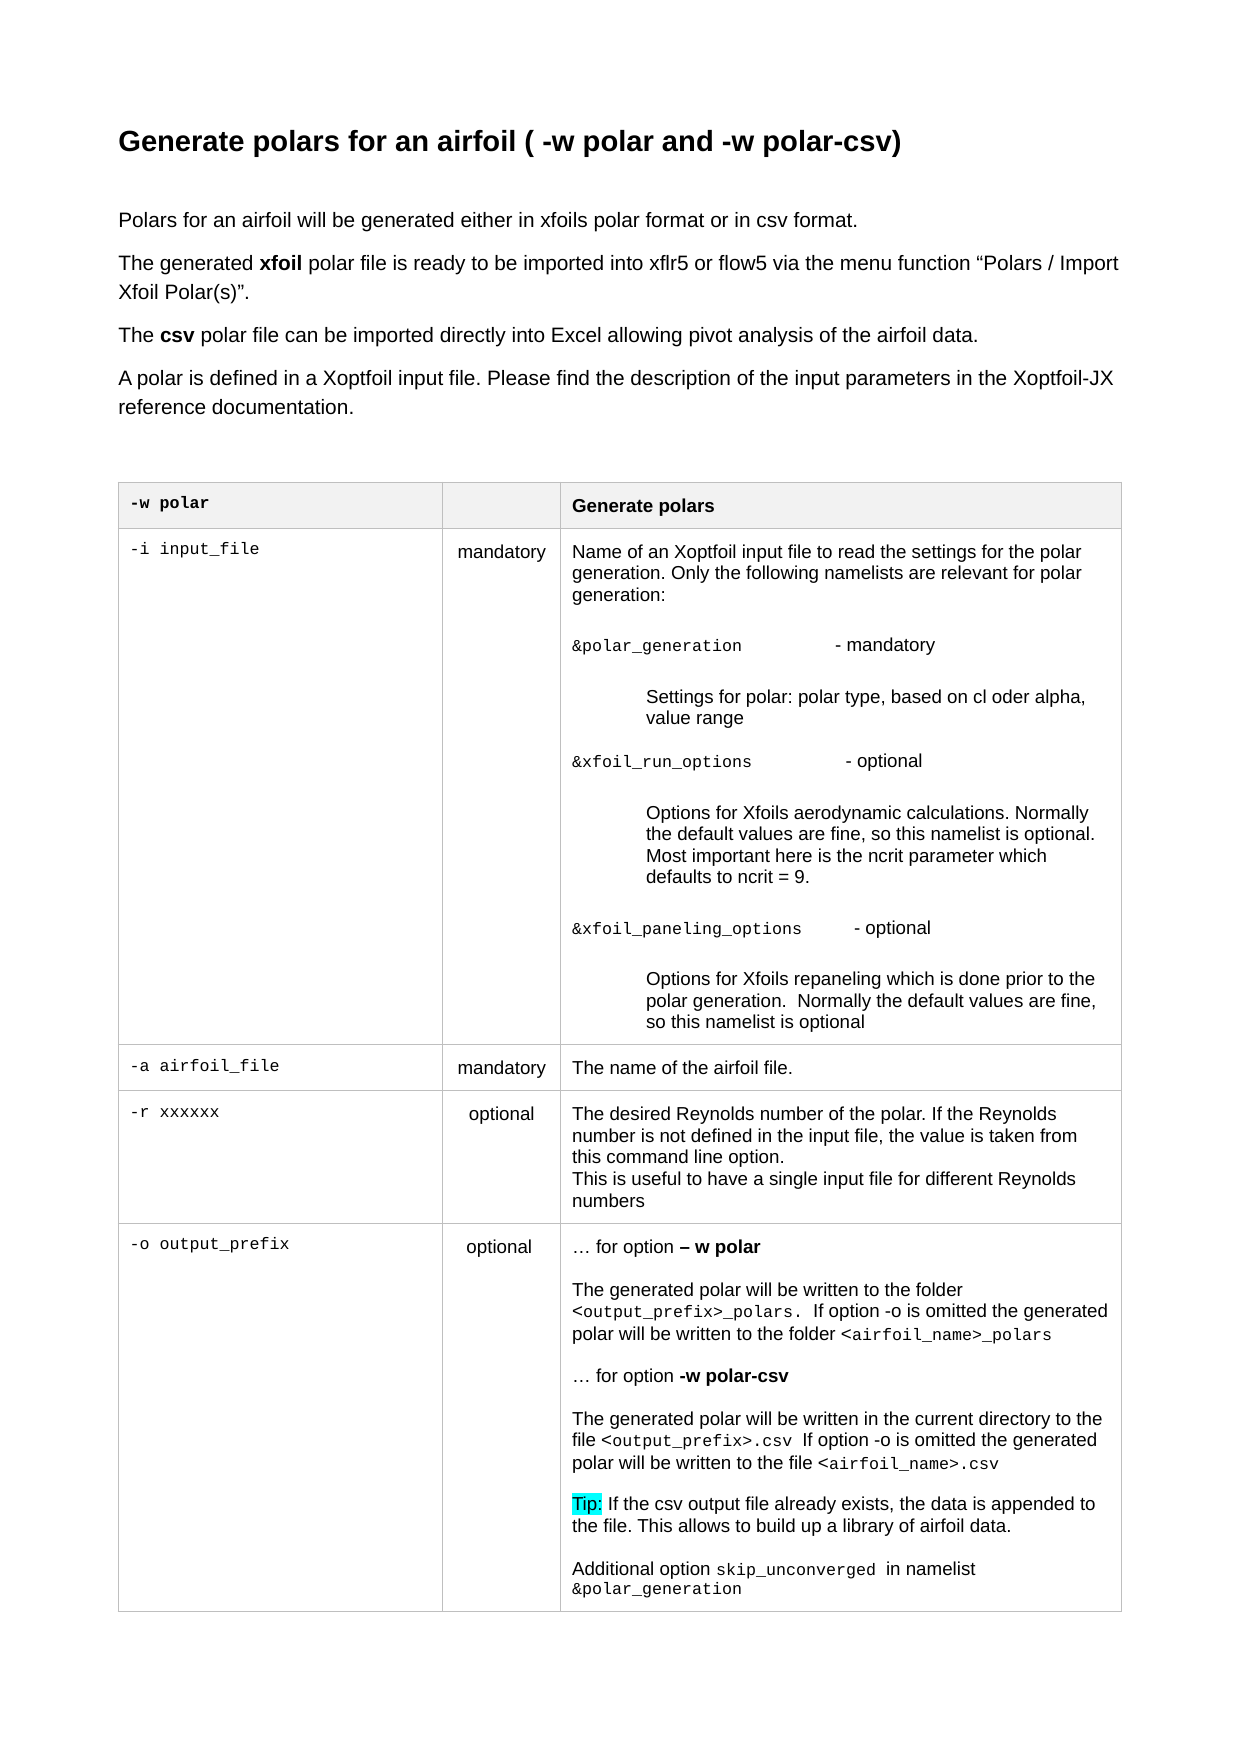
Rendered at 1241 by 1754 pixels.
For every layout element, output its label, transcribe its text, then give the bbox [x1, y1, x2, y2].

table_cell Name of an Xoptfoil input file to read the settings for the polar generation. Only the following namelists are relevant for polar generation: &polar_generation - mandatory Settings for polar: polar type, based on cl oder alpha, value range &xfoil_run_options - optional Options for Xfoils aerodynamic calculations. Normally the default values are fine, so this namelist is optional. Most important here is the ncrit parameter which defaults to ncrit = 9. &xfoil_paneling_options - optional Options for Xfoils repaneling which is done prior to the polar generation. Normally the default values are fine, so this namelist is optional [561, 529, 1121, 1044]
text Polars for an airfoil will be generated either in xfoils polar format or in csv format. [118, 207, 1122, 231]
text The generated xfoil polar file is ready to be imported into xflr5 or flow5 via the menu function “Polars / Import Xfoil Polar(s)”. [118, 251, 1122, 303]
table_cell -a airfoil_file [119, 1045, 442, 1090]
table_cell -o output_prefix [119, 1224, 442, 1611]
table_cell … for option – w polar The generated polar will be written to the folder <output_prefix>_polars. If option -o is omitted the generated polar will be written to the folder <airfoil_name>_polars … for option -w polar-csv The generated polar will be written in the current directory to the file <output_prefix>.csv If option -o is omitted the generated polar will be written to the file <airfoil_name>.csv Tip: If the csv output file already exists, the data is appended to the file. This allows to build up a library of airfoil data. Additional option skip_unconverged in namelist &polar_generation [561, 1224, 1121, 1611]
table_cell optional [443, 1224, 560, 1611]
table_cell -i input_file [119, 529, 442, 1044]
table_cell The desired Reynolds number of the polar. If the Reynolds number is not defined in the input file, the value is taken from this command line option. This is useful to have a single input file for different Reynolds numbers [561, 1091, 1121, 1223]
table_header [443, 483, 560, 528]
table_cell mandatory [443, 1045, 560, 1090]
table_cell -r xxxxxx [119, 1091, 442, 1223]
subtitle Generate polars for an airfoil ( -w polar and -w polar-csv) [118, 124, 1122, 158]
table_header -w polar [119, 483, 442, 528]
table_cell optional [443, 1091, 560, 1223]
text The csv polar file can be imported directly into Excel allowing pivot analysis of the airfoil data. [118, 323, 1122, 347]
table_header Generate polars [561, 483, 1121, 528]
table_cell The name of the airfoil file. [561, 1045, 1121, 1090]
text A polar is defined in a Xoptfoil input file. Please find the description of the input parameters in the Xoptfoil-JX reference documentation. [118, 366, 1122, 419]
table_cell mandatory [443, 529, 560, 1044]
